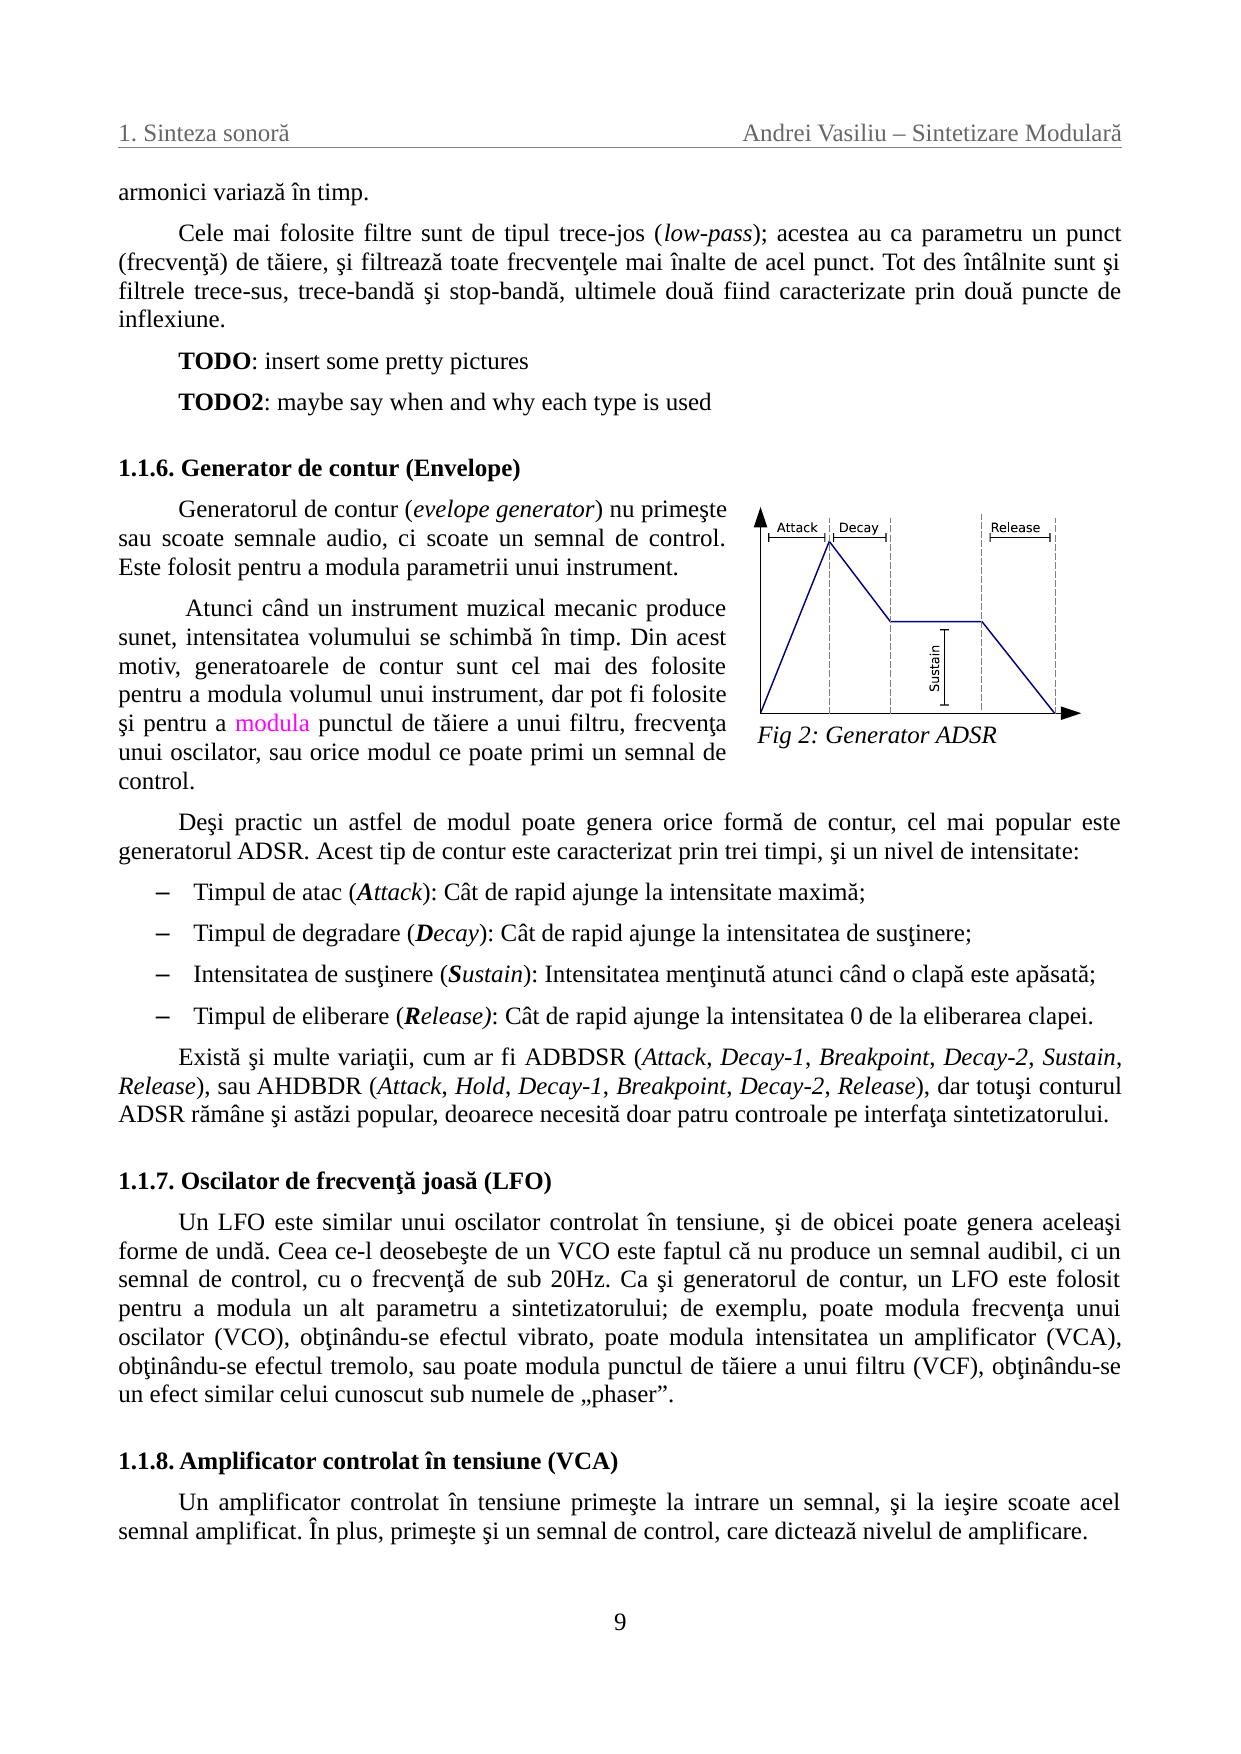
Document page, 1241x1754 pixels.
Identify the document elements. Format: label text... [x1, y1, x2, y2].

subtitle 1.1.6. Generator de contur (Envelope) [118, 453, 1122, 482]
text armonici variază în timp. [118, 177, 1122, 206]
text Un LFO este similar unui oscilator controlat în tensiune, şi de obicei poate genera aceleaşi forme de undă. Ceea ce-l deosebeşte de un VCO este faptul că nu produce un semnal audibil, ci un semnal de control, cu o frecvenţă de sub 20Hz. Ca şi generatorul de contur, un LFO este folosit pentru a modula un alt parametru a sintetizatorului; de exemplu, poate modula frecvenţa unui oscilator (VCO), obţinându-se efectul vibrato, poate modula intensitatea un amplificator (VCA), obţinându-se efectul tremolo, sau poate modula punctul de tăiere a unui filtru (VCF), obţinându-se un efect similar celui cunoscut sub numele de „phaser”. [118, 1207, 1122, 1408]
list Intensitatea de susţinere (Sustain): Intensitatea menţinută atunci când o clapă este apăsată; [156, 959, 1122, 988]
text TODO2: maybe say when and why each type is used [118, 387, 1122, 416]
subtitle 1.1.8. Amplificator controlat în tensiune (VCA) [118, 1446, 1122, 1474]
text Un amplificator controlat în tensiune primeşte la intrare un semnal, şi la ieşire scoate acel semnal amplificat. În plus, primeşte şi un semnal de control, care dictează nivelul de amplificare. [118, 1487, 1122, 1544]
text Deşi practic un astfel de modul poate genera orice formă de contur, cel mai popular este generatorul ADSR. Acest tip de contur este caracterizat prin trei timpi, şi un nivel de intensitate: [118, 807, 1122, 864]
list Timpul de atac (Attack): Cât de rapid ajunge la intensitate maximă; [156, 877, 1122, 906]
text Există şi multe variaţii, cum ar fi ADBDSR (Attack, Decay-1, Breakpoint, Decay-2, Sustain, Release), sau AHDBDR (Attack, Hold, Decay-1, Breakpoint, Decay-2, Release), dar totuşi conturul ADSR rămâne şi astăzi popular, deoarece necesită doar patru controale pe interfaţa sintetizatorului. [118, 1042, 1122, 1128]
list Timpul de degradare (Decay): Cât de rapid ajunge la intensitatea de susţinere; [156, 918, 1122, 947]
text TODO: insert some pretty pictures [118, 346, 1122, 374]
list Timpul de eliberare (Release): Cât de rapid ajunge la intensitatea 0 de la eliberarea clapei. [156, 1001, 1122, 1029]
text Generatorul de contur (evelope generator) nu primeşte sau scoate semnale audio, ci scoate un semnal de control. Este folosit pentru a modula parametrii unui instrument. [118, 494, 1122, 581]
subtitle 1.1.7. Oscilator de frecvenţă joasă (LFO) [118, 1166, 1122, 1194]
text Atunci când un instrument muzical mecanic produce sunet, intensitatea volumului se schimbă în timp. Din acest motiv, generatoarele de contur sunt cel mai des folosite pentru a modula volumul unui instrument, dar pot fi folosite şi pentru a modula punctul de tăiere a unui filtru, frecvenţa unui oscilator, sau orice modul ce poate primi un semnal de control. [118, 593, 1122, 794]
text Fig 2: Generator ADSR [757, 519, 1085, 749]
text Cele mai folosite filtre sunt de tipul trece-jos (low-pass); acestea au ca parametru un punct (frecvenţă) de tăiere, şi filtrează toate frecvenţele mai înalte de acel punct. Tot des întâlnite sunt şi filtrele trece-sus, trece-bandă şi stop-bandă, ultimele două fiind caracterizate prin două puncte de inflexiune. [118, 218, 1122, 333]
